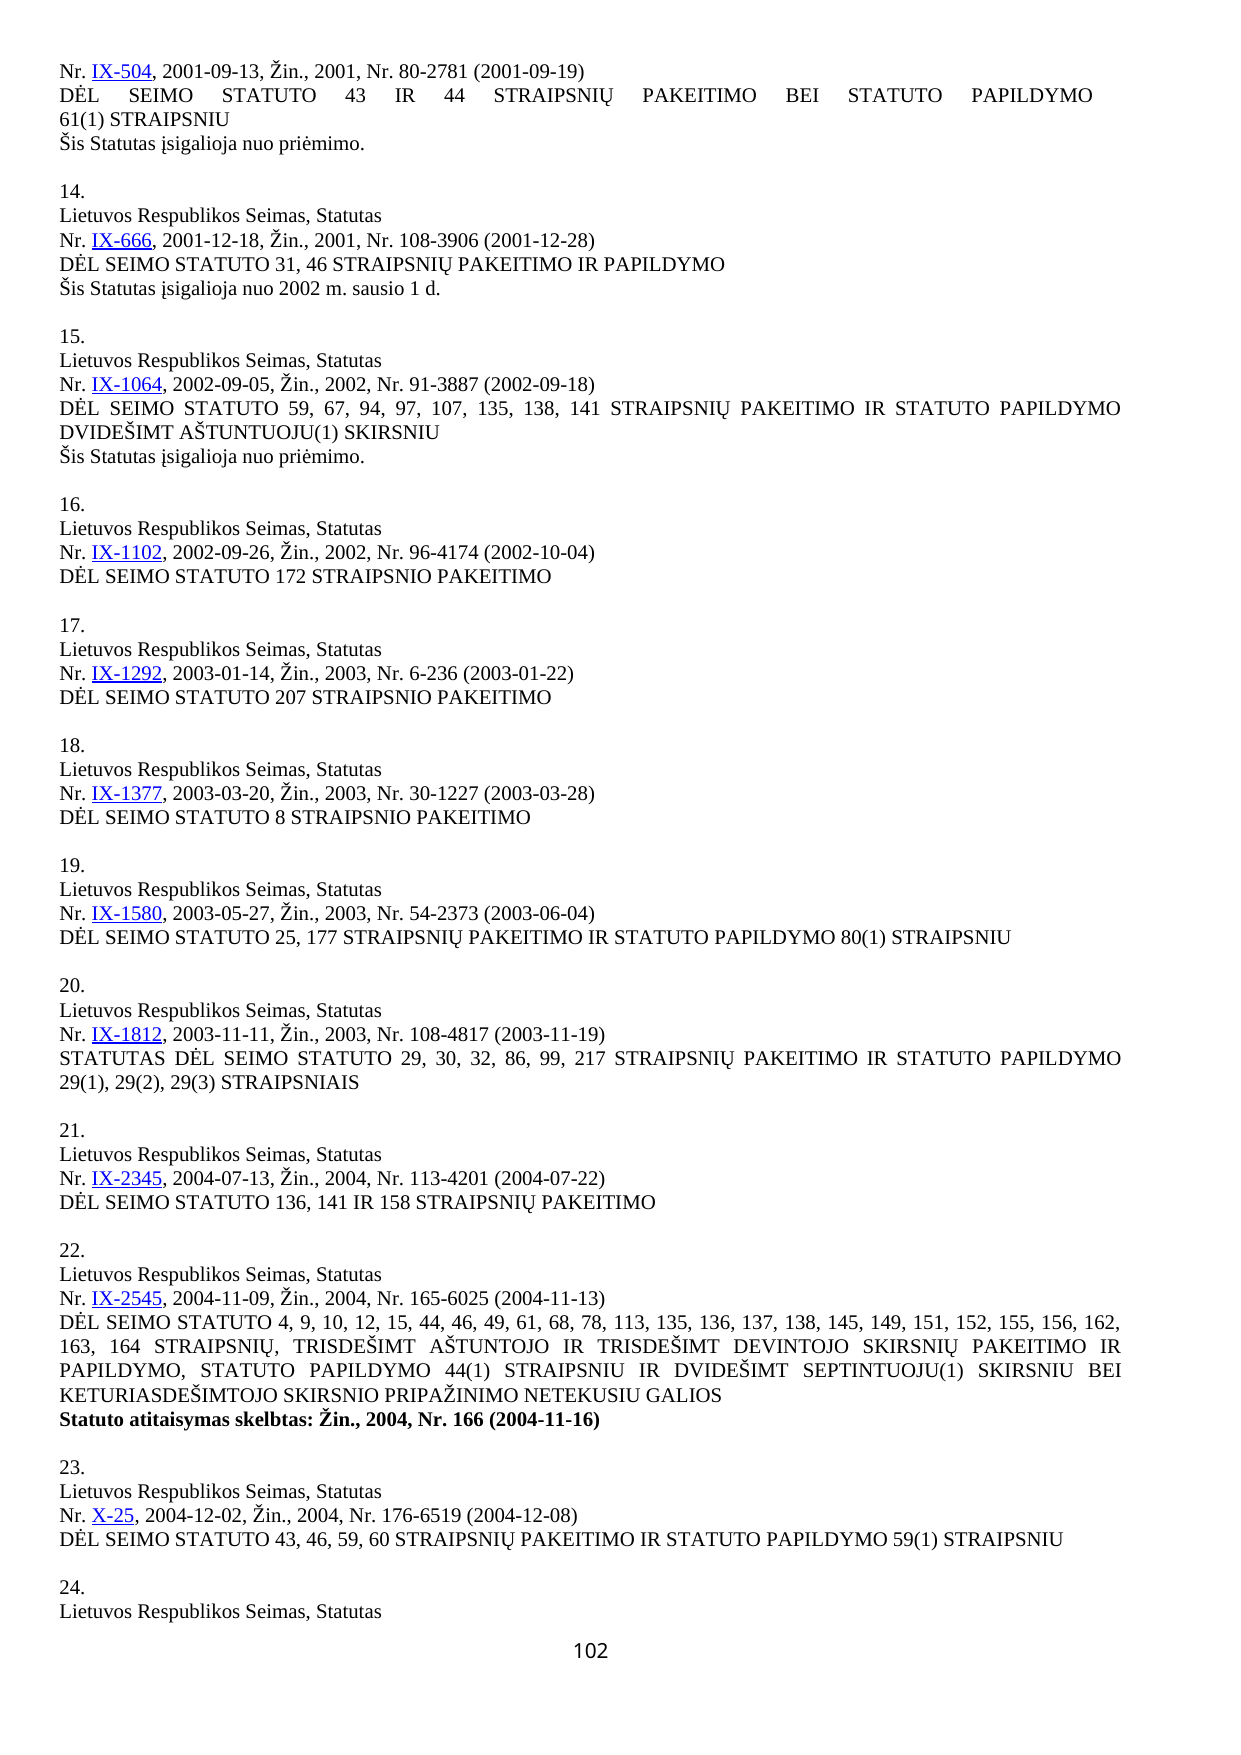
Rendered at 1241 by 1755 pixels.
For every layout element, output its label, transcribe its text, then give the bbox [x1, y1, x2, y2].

text Statuto atitaisymas skelbtas: Žin., 2004, Nr. 166 (2004-11-16) [59, 1407, 1122, 1431]
text 19. [59, 853, 1122, 877]
text Lietuvos Respublikos Seimas, Statutas [59, 516, 1122, 540]
text DĖL SEIMO STATUTO 43 IR 44 STRAIPSNIŲ PAKEITIMO BEI STATUTO PAPILDYMO 61(1) STRAIPSNIU [59, 83, 1122, 131]
text 24. [59, 1575, 1122, 1599]
text Nr. IX-2545, 2004-11-09, Žin., 2004, Nr. 165-6025 (2004-11-13) [59, 1286, 1122, 1310]
text Šis Statutas įsigalioja nuo priėmimo. [59, 444, 1122, 468]
text Lietuvos Respublikos Seimas, Statutas [59, 997, 1122, 1022]
text Nr. IX-1102, 2002-09-26, Žin., 2002, Nr. 96-4174 (2002-10-04) [59, 540, 1122, 564]
text Lietuvos Respublikos Seimas, Statutas [59, 1262, 1122, 1286]
text DĖL SEIMO STATUTO 59, 67, 94, 97, 107, 135, 138, 141 STRAIPSNIŲ PAKEITIMO IR STATUTO PAPILDYMO DVIDEŠIMT AŠTUNTUOJU(1) SKIRSNIU [59, 396, 1122, 444]
text DĖL SEIMO STATUTO 31, 46 STRAIPSNIŲ PAKEITIMO IR PAPILDYMO [59, 252, 1122, 276]
text Šis Statutas įsigalioja nuo priėmimo. [59, 131, 1122, 155]
text DĖL SEIMO STATUTO 207 STRAIPSNIO PAKEITIMO [59, 685, 1122, 709]
text 21. [59, 1118, 1122, 1142]
text Nr. X-25, 2004-12-02, Žin., 2004, Nr. 176-6519 (2004-12-08) [59, 1503, 1122, 1527]
text Nr. IX-1292, 2003-01-14, Žin., 2003, Nr. 6-236 (2003-01-22) [59, 661, 1122, 685]
text Lietuvos Respublikos Seimas, Statutas [59, 757, 1122, 781]
text Lietuvos Respublikos Seimas, Statutas [59, 877, 1122, 901]
text 20. [59, 973, 1122, 997]
text Lietuvos Respublikos Seimas, Statutas [59, 348, 1122, 372]
text DĖL SEIMO STATUTO 4, 9, 10, 12, 15, 44, 46, 49, 61, 68, 78, 113, 135, 136, 137, 138, 145, 149, 151, 152, 155, 156, 162, 163, 164 STRAIPSNIŲ, TRISDEŠIMT AŠTUNTOJO IR TRISDEŠIMT DEVINTOJO SKIRSNIŲ PAKEITIMO IR PAPILDYMO, STATUTO PAPILDYMO 44(1) STRAIPSNIU IR DVIDEŠIMT SEPTINTUOJU(1) SKIRSNIU BEI KETURIASDEŠIMTOJO SKIRSNIO PRIPAŽINIMO NETEKUSIU GALIOS [59, 1310, 1122, 1407]
text Nr. IX-1377, 2003-03-20, Žin., 2003, Nr. 30-1227 (2003-03-28) [59, 781, 1122, 805]
text 22. [59, 1238, 1122, 1262]
text DĖL SEIMO STATUTO 172 STRAIPSNIO PAKEITIMO [59, 564, 1122, 588]
text 18. [59, 733, 1122, 757]
text Šis Statutas įsigalioja nuo 2002 m. sausio 1 d. [59, 276, 1122, 300]
text Nr. IX-2345, 2004-07-13, Žin., 2004, Nr. 113-4201 (2004-07-22) [59, 1166, 1122, 1190]
text DĖL SEIMO STATUTO 25, 177 STRAIPSNIŲ PAKEITIMO IR STATUTO PAPILDYMO 80(1) STRAIPSNIU [59, 925, 1122, 949]
text Lietuvos Respublikos Seimas, Statutas [59, 1599, 1122, 1623]
text DĖL SEIMO STATUTO 136, 141 IR 158 STRAIPSNIŲ PAKEITIMO [59, 1190, 1122, 1214]
text Lietuvos Respublikos Seimas, Statutas [59, 1142, 1122, 1166]
text Nr. IX-1064, 2002-09-05, Žin., 2002, Nr. 91-3887 (2002-09-18) [59, 372, 1122, 396]
text 17. [59, 612, 1122, 637]
text Lietuvos Respublikos Seimas, Statutas [59, 203, 1122, 227]
text DĖL SEIMO STATUTO 43, 46, 59, 60 STRAIPSNIŲ PAKEITIMO IR STATUTO PAPILDYMO 59(1) STRAIPSNIU [59, 1527, 1122, 1551]
text 16. [59, 492, 1122, 516]
text 14. [59, 179, 1122, 203]
text 15. [59, 324, 1122, 348]
text Nr. IX-1812, 2003-11-11, Žin., 2003, Nr. 108-4817 (2003-11-19) [59, 1022, 1122, 1046]
text Nr. IX-666, 2001-12-18, Žin., 2001, Nr. 108-3906 (2001-12-28) [59, 227, 1122, 252]
text Nr. IX-504, 2001-09-13, Žin., 2001, Nr. 80-2781 (2001-09-19) [59, 59, 1122, 83]
text DĖL SEIMO STATUTO 8 STRAIPSNIO PAKEITIMO [59, 805, 1122, 829]
text 23. [59, 1455, 1122, 1479]
text Lietuvos Respublikos Seimas, Statutas [59, 637, 1122, 661]
text Nr. IX-1580, 2003-05-27, Žin., 2003, Nr. 54-2373 (2003-06-04) [59, 901, 1122, 925]
text Lietuvos Respublikos Seimas, Statutas [59, 1479, 1122, 1503]
text STATUTAS DĖL SEIMO STATUTO 29, 30, 32, 86, 99, 217 STRAIPSNIŲ PAKEITIMO IR STATUTO PAPILDYMO 29(1), 29(2), 29(3) STRAIPSNIAIS [59, 1046, 1122, 1094]
